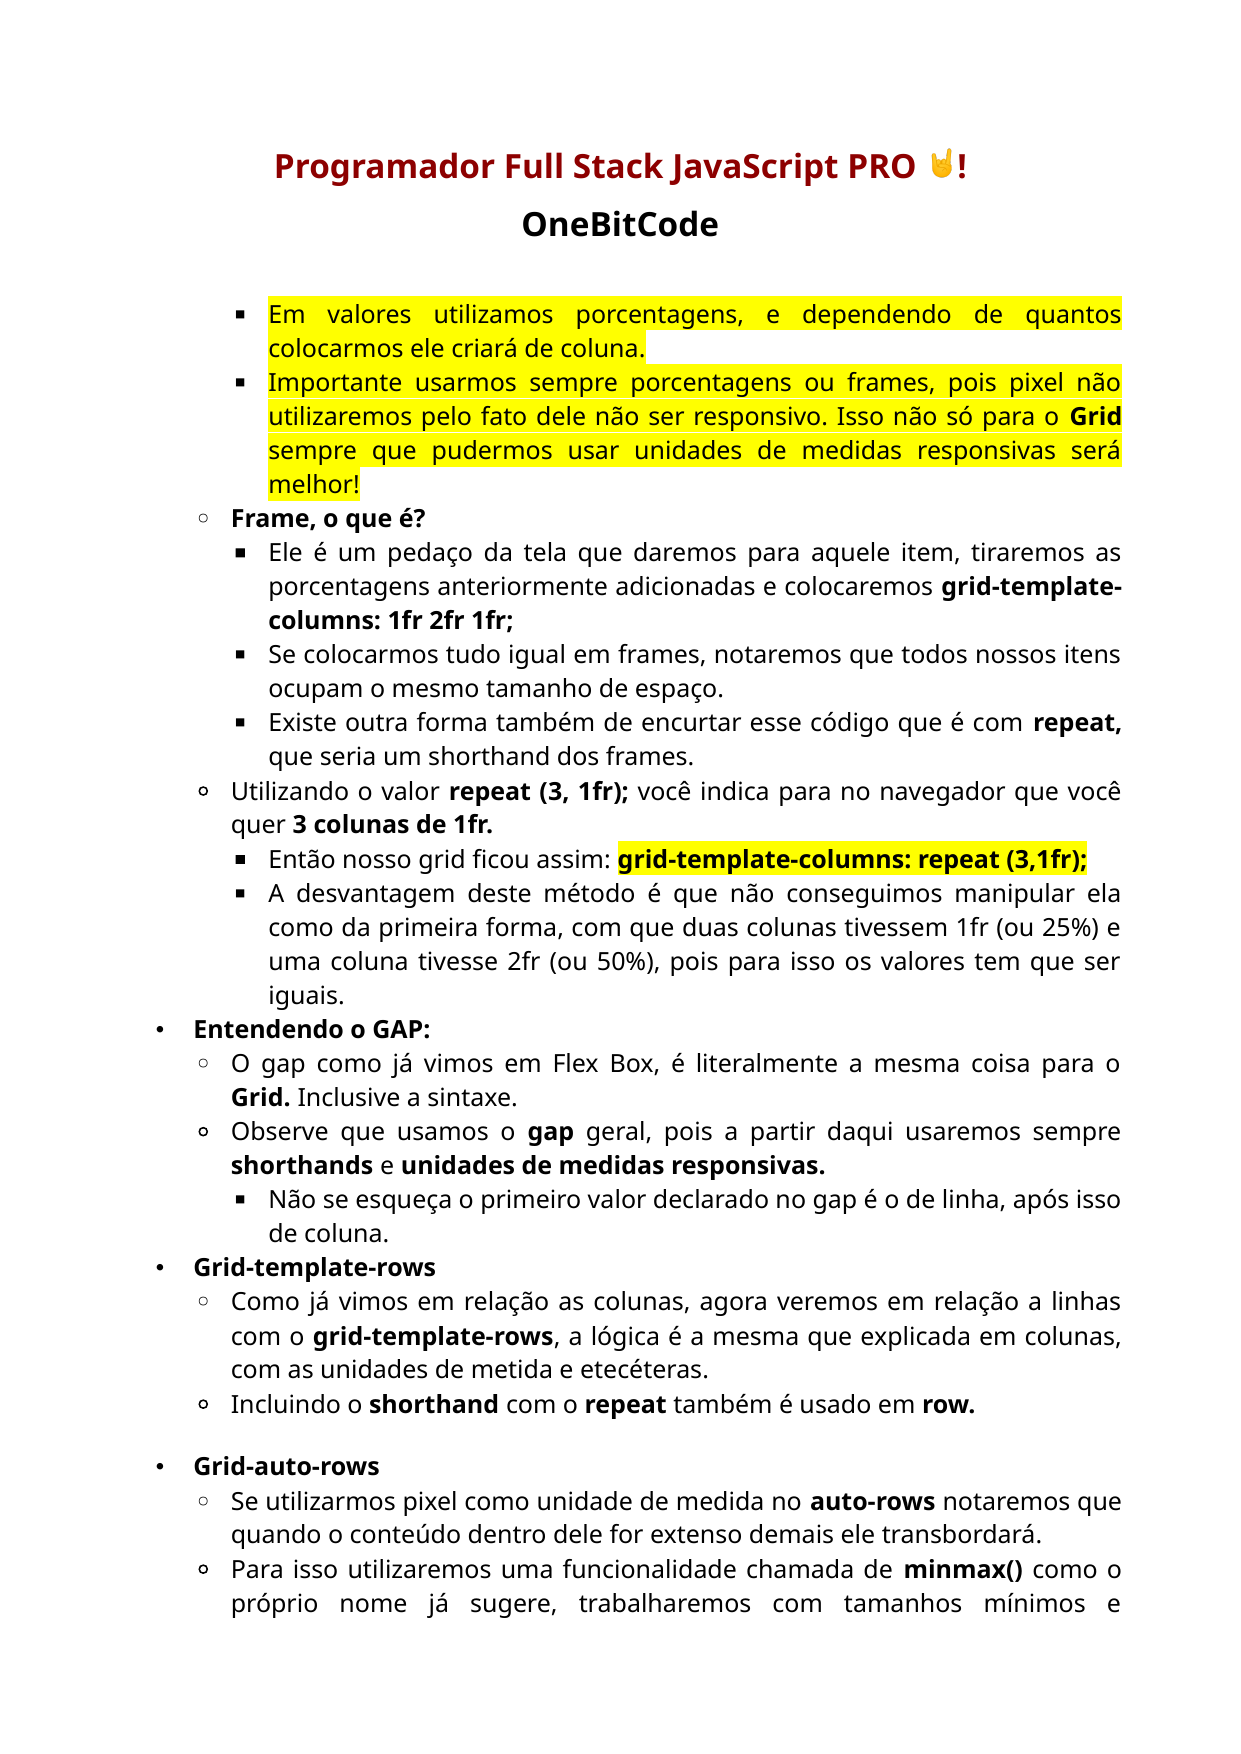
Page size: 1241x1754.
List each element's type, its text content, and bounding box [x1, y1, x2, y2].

list Frame, o que é? [193, 501, 1122, 535]
list Entendendo o GAP: [156, 1012, 1122, 1046]
list Não se esqueça o primeiro valor declarado no gap é o de linha, após isso de coluna. [231, 1182, 1122, 1250]
list Ele é um pedaço da tela que daremos para aquele item, tiraremos as porcentagens anteriormente adicionadas e colocaremos grid-template-columns: 1fr 2fr 1fr; [231, 535, 1122, 637]
list Para isso utilizaremos uma funcionalidade chamada de minmax() como o próprio nome já sugere, trabalharemos com tamanhos mínimos e [193, 1551, 1122, 1619]
list Incluindo o shorthand com o repeat também é usado em row. [193, 1386, 1122, 1420]
list A desvantagem deste método é que não conseguimos manipular ela como da primeira forma, com que duas colunas tivessem 1fr (ou 25%) e uma coluna tivesse 2fr (ou 50%), pois para isso os valores tem que ser iguais. [231, 875, 1122, 1012]
list Importante usarmos sempre porcentagens ou frames, pois pixel não utilizaremos pelo fato dele não ser responsivo. Isso não só para o Grid sempre que pudermos usar unidades de medidas responsivas será melhor! [231, 364, 1122, 501]
list Grid-template-rows [156, 1250, 1122, 1284]
picture [925, 147, 958, 179]
list Utilizando o valor repeat (3, 1fr); você indica para no navegador que você quer 3 colunas de 1fr. [193, 773, 1122, 841]
list Em valores utilizamos porcentagens, e dependendo de quantos colocarmos ele criará de coluna. [231, 296, 1122, 364]
list Se utilizarmos pixel como unidade de medida no auto-rows notaremos que quando o conteúdo dentro dele for extenso demais ele transbordará. [193, 1483, 1122, 1551]
list Observe que usamos o gap geral, pois a partir daqui usaremos sempre shorthands e unidades de medidas responsivas. [193, 1114, 1122, 1182]
list Como já vimos em relação as colunas, agora veremos em relação a linhas com o grid-template-rows, a lógica é a mesma que explicada em colunas, com as unidades de metida e etecéteras. [193, 1284, 1122, 1386]
list Existe outra forma também de encurtar esse código que é com repeat, que seria um shorthand dos frames. [231, 705, 1122, 773]
list Grid-auto-rows [156, 1449, 1122, 1483]
list O gap como já vimos em Flex Box, é literalmente a mesma coisa para o Grid. Inclusive a sintaxe. [193, 1046, 1122, 1114]
list Se colocarmos tudo igual em frames, notaremos que todos nossos itens ocupam o mesmo tamanho de espaço. [231, 637, 1122, 705]
list Então nosso grid ficou assim: grid-template-columns: repeat (3,1fr); [231, 841, 1122, 875]
